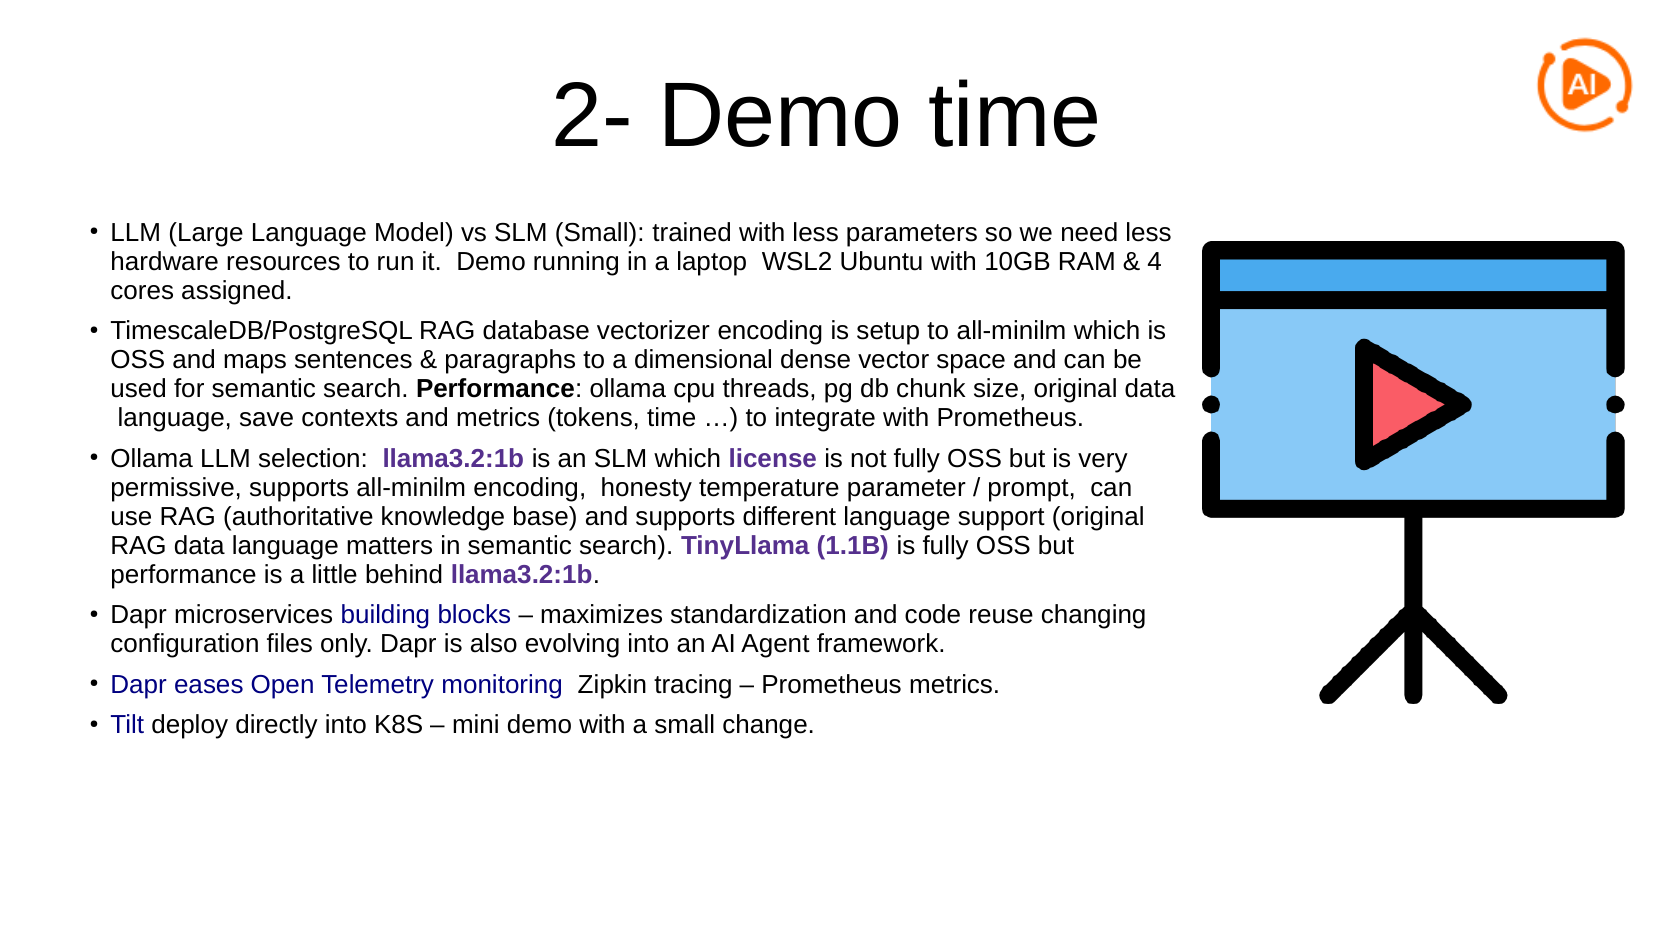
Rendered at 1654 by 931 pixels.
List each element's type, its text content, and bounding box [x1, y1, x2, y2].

picture [1535, 27, 1641, 148]
title 2- Demo time [82, 37, 1571, 193]
list LLM (Large Language Model) vs SLM (Small): trained with less parameters so we need less hardware resources to run it. Demo running in a laptop WSL2 Ubuntu with 10GB RAM & 4 cores assigned. TimescaleDB/PostgreSQL RAG database vectorizer encoding is setup to all-minilm which is OSS and maps sentences & paragraphs to a dimensional dense vector space and can be used for semantic search. Performance: ollama cpu threads, pg db chunk size, original data language, save contexts and metrics (tokens, time …) to integrate with Prometheus. Ollama LLM selection: llama3.2:1b is an SLM which license is not fully OSS but is very permissive, supports all-minilm encoding, honesty temperature parameter / prompt, can use RAG (authoritative knowledge base) and supports different language support (original RAG data language matters in semantic search). TinyLlama (1.1B) is fully OSS but performance is a little behind llama3.2:1b. Dapr microservices building blocks – maximizes standardization and code reuse changing configuration files only. Dapr is also evolving into an AI Agent framework. Dapr eases Open Telemetry monitoring Zipkin tracing – Prometheus metrics. Tilt deploy directly into K8S – mini demo with a small change. [82, 217, 1182, 758]
picture [1181, 241, 1644, 704]
